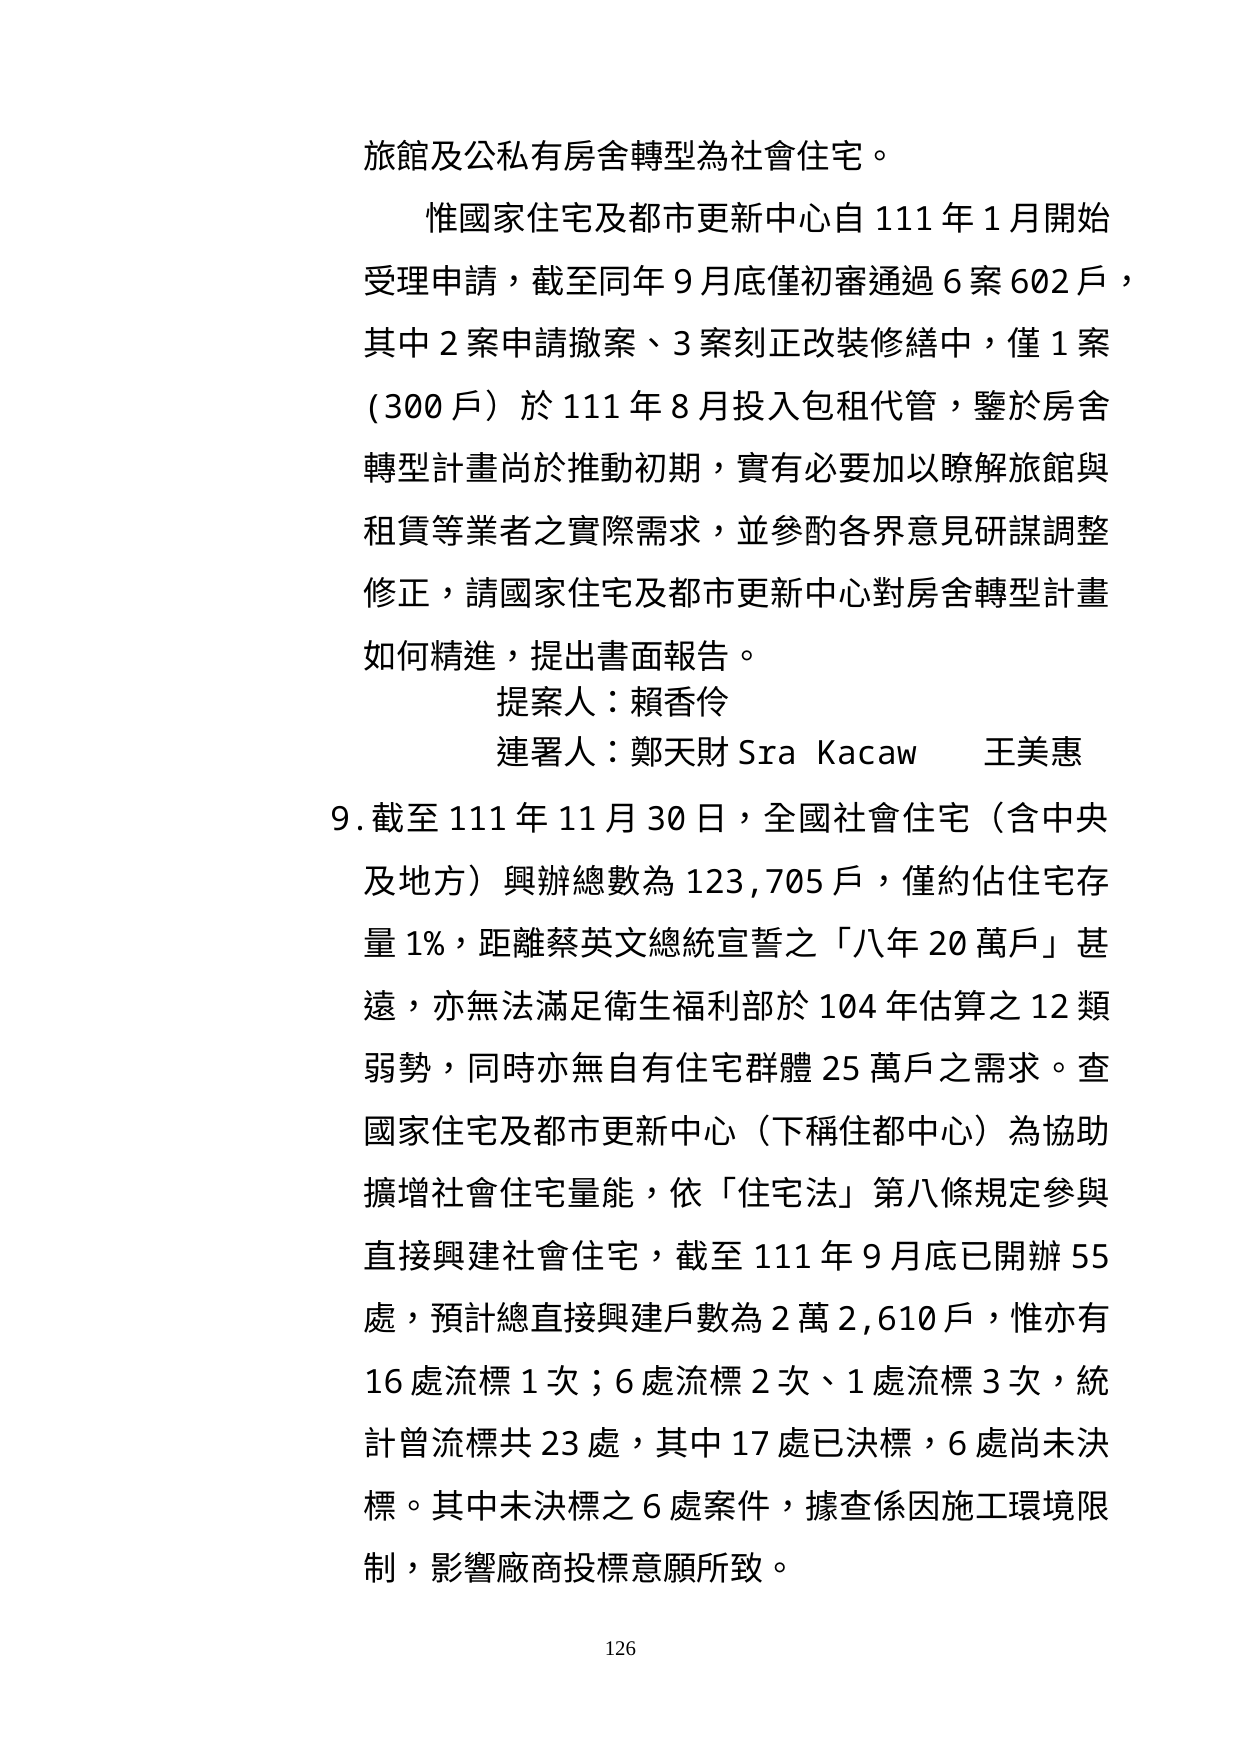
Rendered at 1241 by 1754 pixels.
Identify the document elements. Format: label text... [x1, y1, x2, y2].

text 提案人：賴香伶 [130, 675, 1112, 725]
text 連署人：鄭天財Sra Kacaw 王美惠 [130, 725, 1112, 775]
text 旅館及公私有房舍轉型為社會住宅。 [330, 112, 1110, 175]
text 9.截至111年11月30日，全國社會住宅（含中央及地方）興辦總數為123,705戶，僅約佔住宅存量1%，距離蔡英文總統宣誓之「八年20萬戶」甚遠，亦無法滿足衛生福利部於104年估算之12類弱勢，同時亦無自有住宅群體25萬戶之需求。查國家住宅及都市更新中心（下稱住都中心）為協助擴增社會住宅量能，依「住宅法」第八條規定參與直接興建社會住宅，截至111年9月底已開辦55處，預計總直接興建戶數為2萬2,610戶，惟亦有16處流標1次；6處流標2次、1處流標3次，統計曾流標共23處，其中17處已決標，6處尚未決標。其中未決標之6處案件，據查係因施工環境限制，影響廠商投標意願所致。 [330, 775, 1110, 1587]
text 惟國家住宅及都市更新中心自111年1月開始受理申請，截至同年9月底僅初審通過6案602戶，其中2案申請撤案、3案刻正改裝修繕中，僅1案(300戶）於111年8月投入包租代管，鑒於房舍轉型計畫尚於推動初期，實有必要加以瞭解旅館與租賃等業者之實際需求，並參酌各界意見研謀調整修正，請國家住宅及都市更新中心對房舍轉型計畫如何精進，提出書面報告。 [363, 175, 1110, 675]
